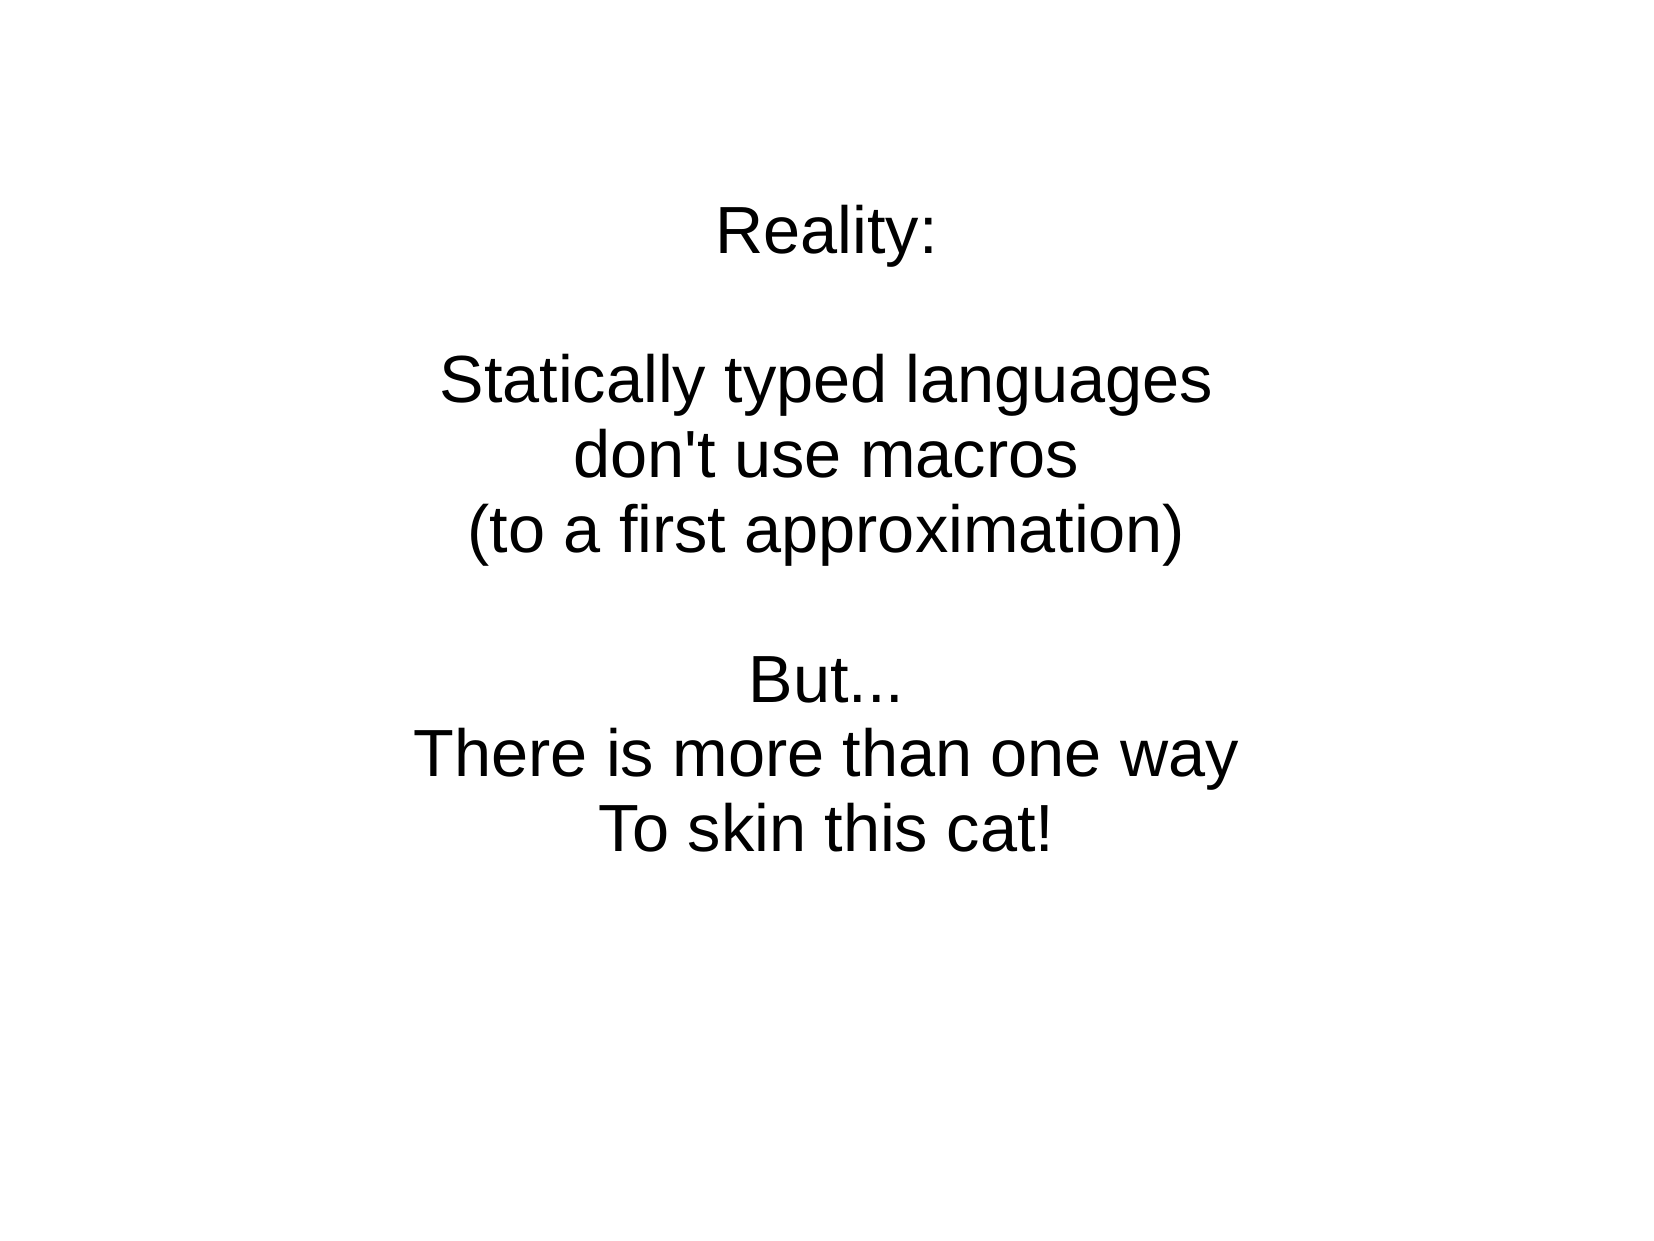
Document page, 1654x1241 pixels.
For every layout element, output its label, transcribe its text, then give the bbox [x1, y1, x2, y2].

subtitle Reality: Statically typed languages don't use macros (to a first approximation) But... There is more than one way To skin this cat! [82, 49, 1571, 1010]
